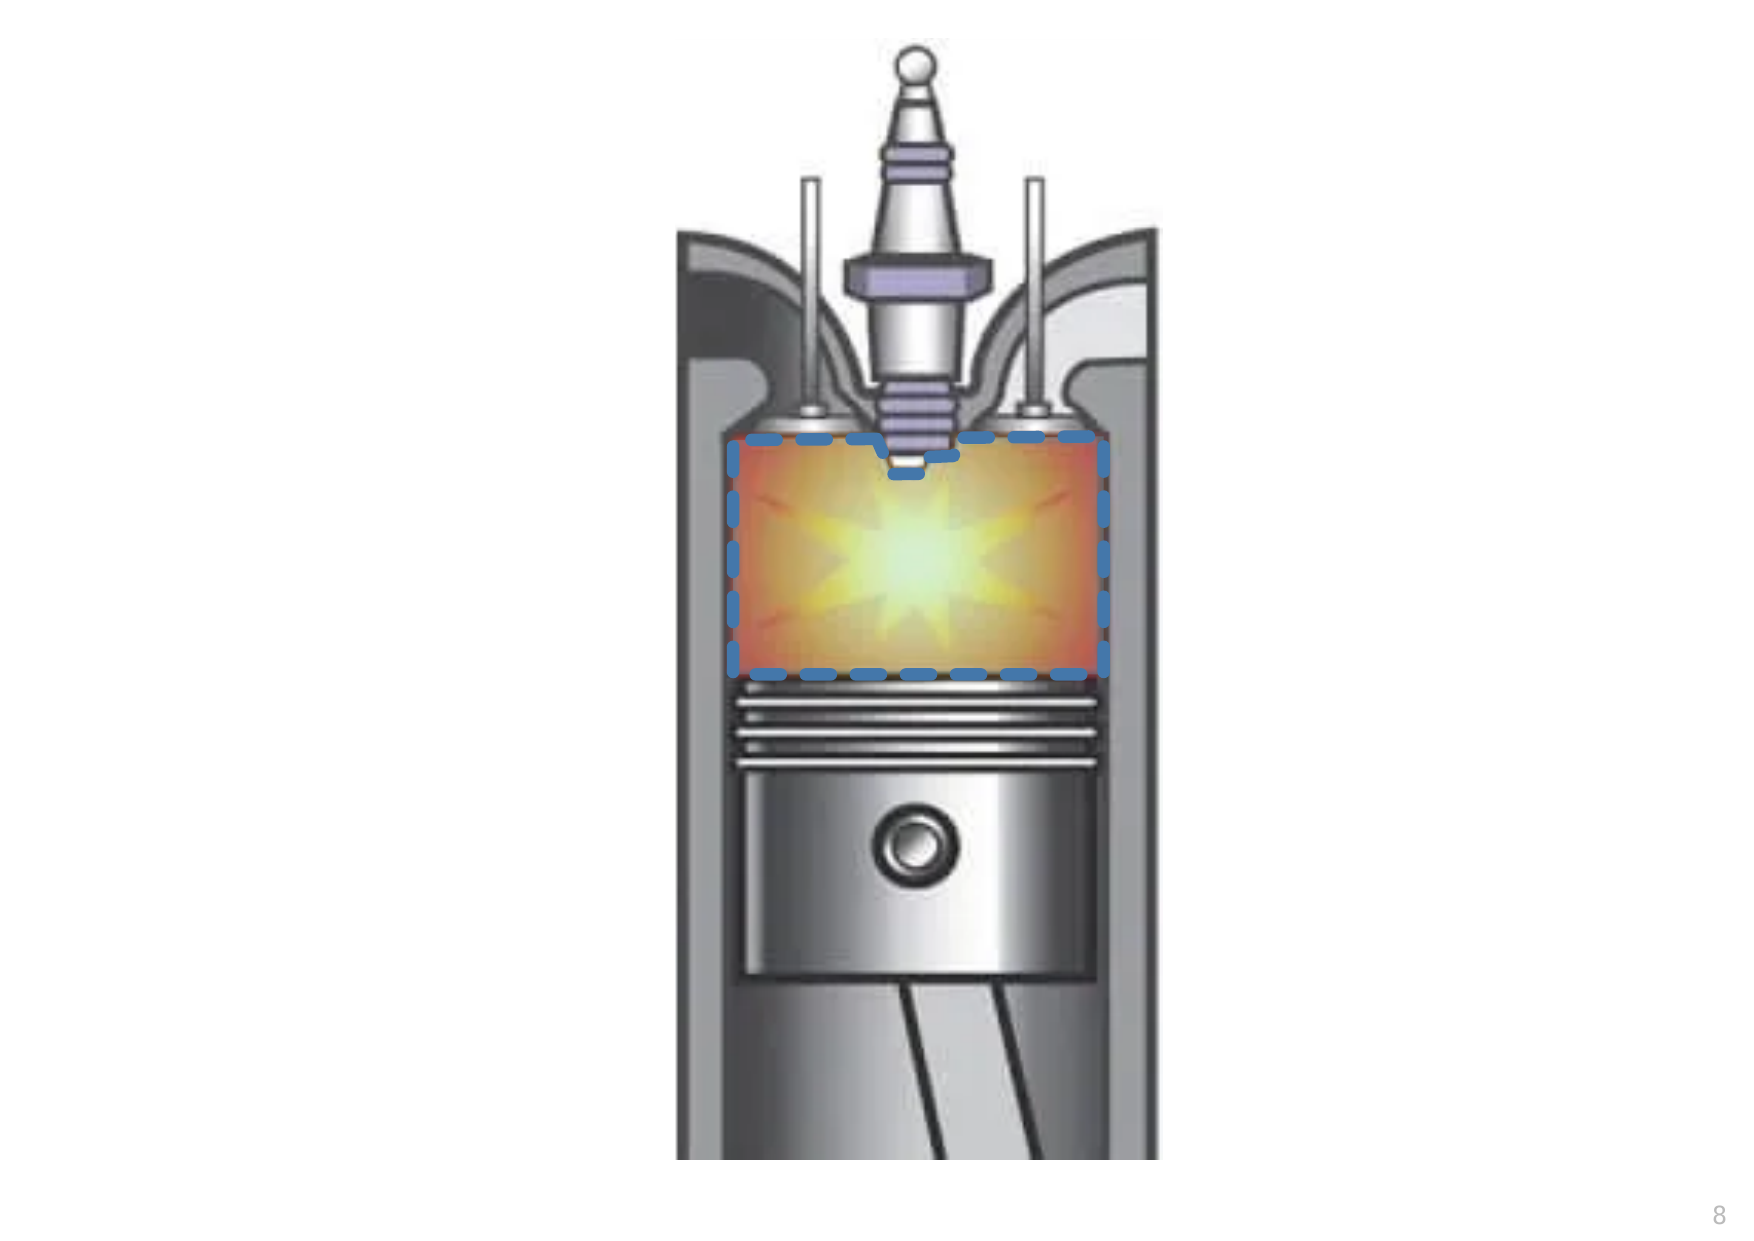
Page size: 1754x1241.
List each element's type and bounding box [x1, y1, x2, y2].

text_box [733, 436, 1104, 675]
picture [675, 38, 1163, 1160]
